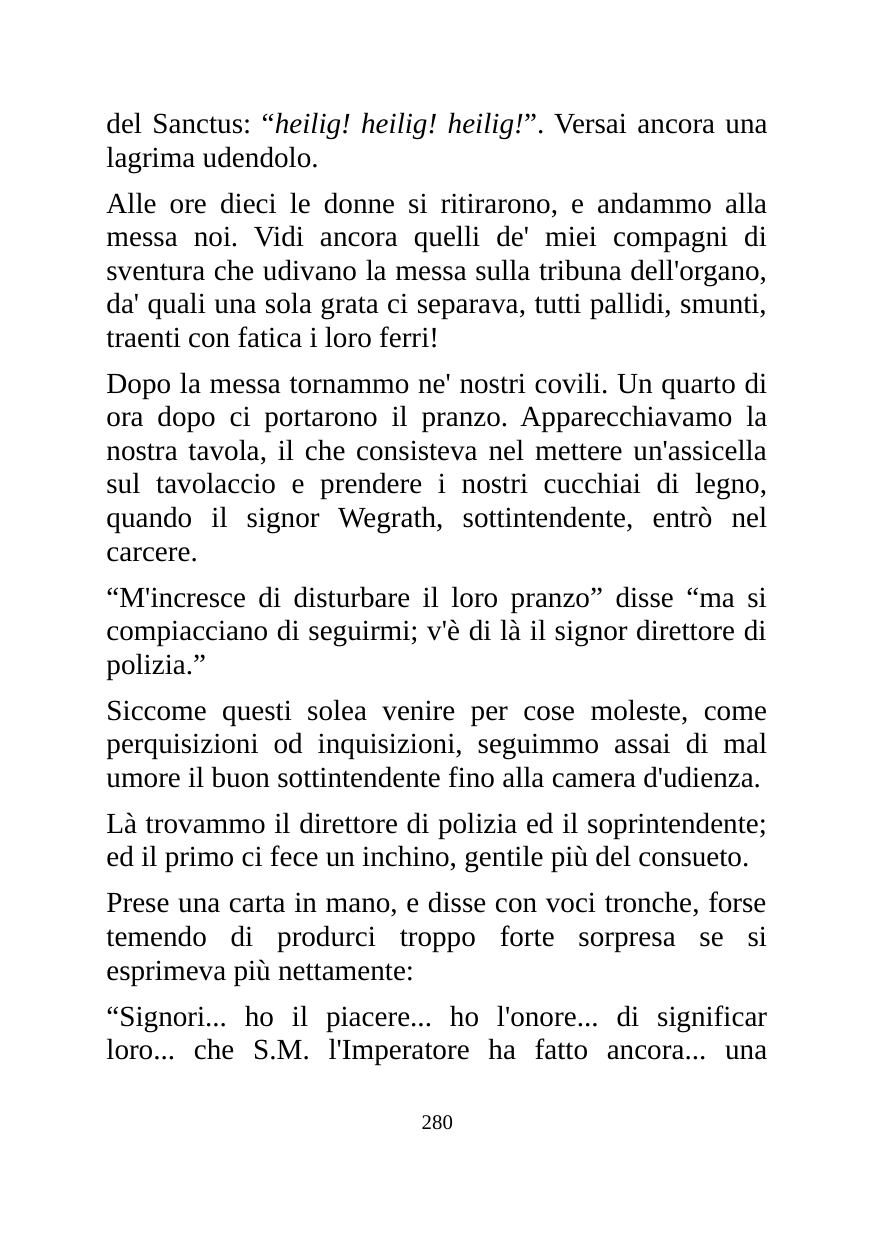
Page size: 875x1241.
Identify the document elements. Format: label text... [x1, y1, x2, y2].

text Siccome questi solea venire per cose moleste, come perquisizioni od inquisizioni, seguimmo assai di mal umore il buon sottintendente fino alla camera d'udienza. [106, 693, 768, 793]
text “M'incresce di disturbare il loro pranzo” disse “ma si compiacciano di seguirmi; v'è di là il signor direttore di polizia.” [106, 580, 768, 680]
text Prese una carta in mano, e disse con voci tronche, forse temendo di produrci troppo forte sorpresa se si esprimeva più nettamente: [106, 886, 768, 986]
text Alle ore dieci le donne si ritirarono, e andammo alla messa noi. Vidi ancora quelli de' miei compagni di sventura che udivano la messa sulla tribuna dell'organo, da' quali una sola grata ci separava, tutti pallidi, smunti, traenti con fatica i loro ferri! [106, 186, 768, 353]
text del Sanctus: “heilig! heilig! heilig!”. Versai ancora una lagrima udendolo. [106, 106, 768, 173]
text Dopo la messa tornammo ne' nostri covili. Un quarto di ora dopo ci portarono il pranzo. Apparecchiavamo la nostra tavola, il che consisteva nel mettere un'assicella sul tavolaccio e prendere i nostri cucchiai di legno, quando il signor Wegrath, sottintendente, entrò nel carcere. [106, 366, 768, 567]
text “Signori... ho il piacere... ho l'onore... di significar loro... che S.M. l'Imperatore ha fatto ancora... una [106, 999, 768, 1066]
text Là trovammo il direttore di polizia ed il soprintendente; ed il primo ci fece un inchino, gentile più del consueto. [106, 806, 768, 873]
